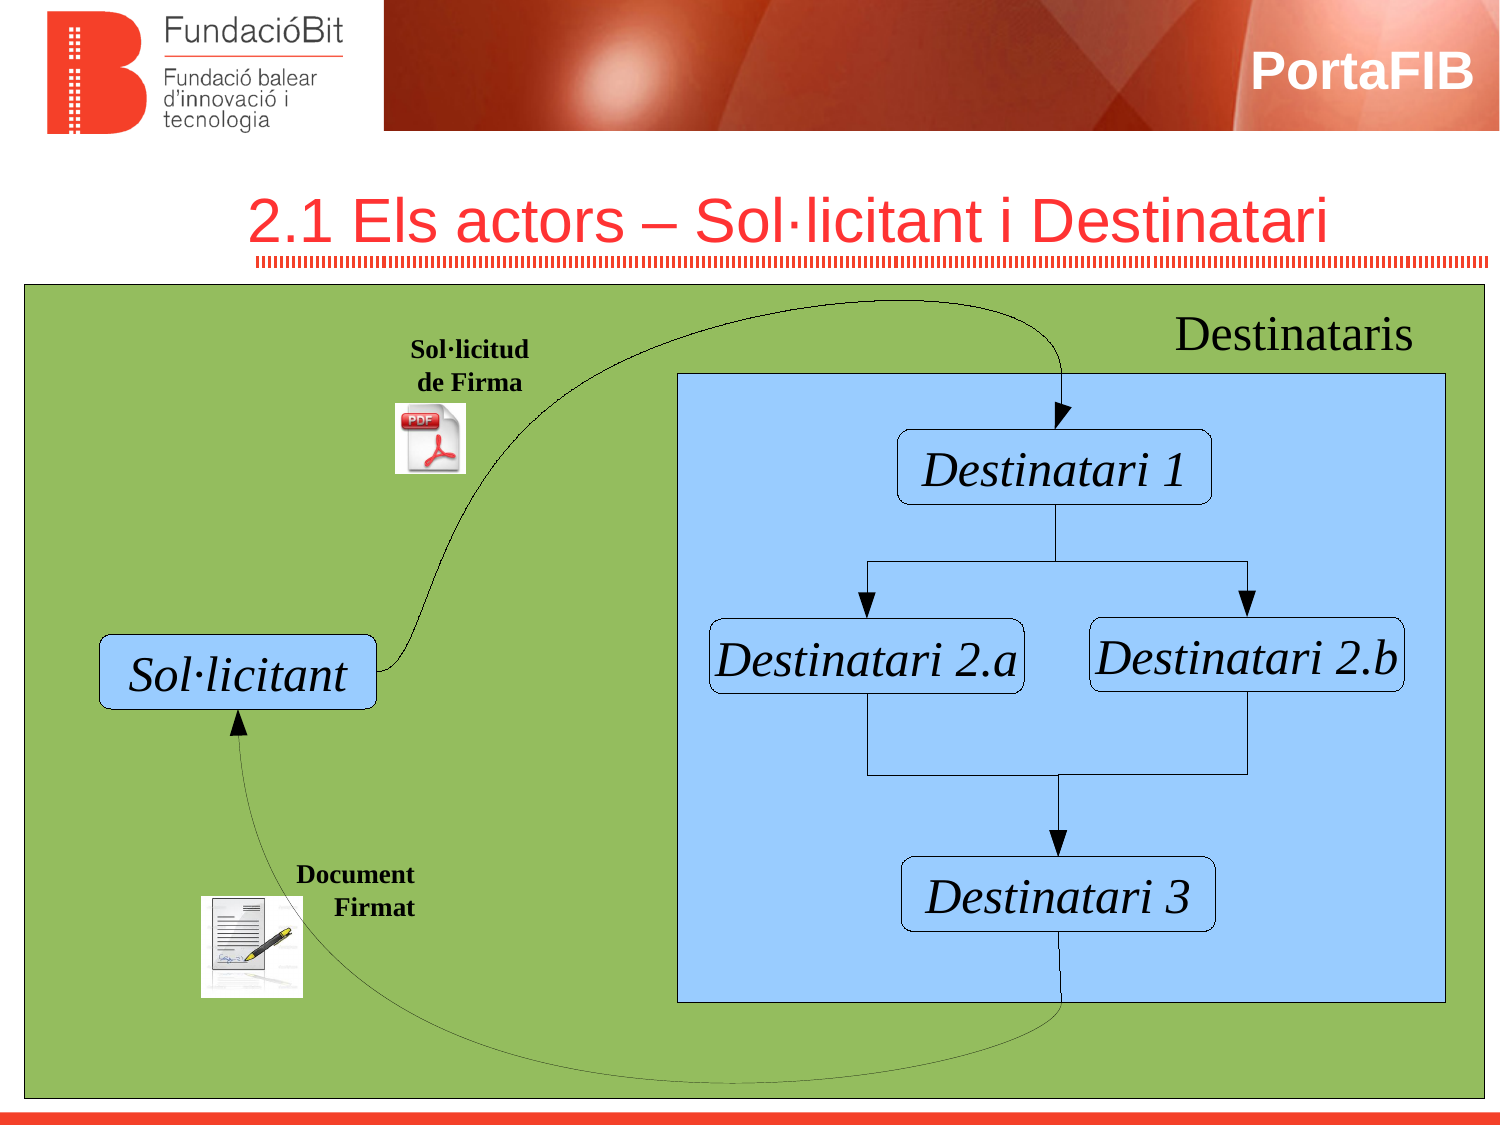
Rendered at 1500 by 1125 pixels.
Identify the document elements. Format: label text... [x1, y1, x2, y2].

text_box Sol·licitant [99, 634, 377, 710]
picture [201, 896, 303, 998]
text_box Destinatari 3 [901, 856, 1216, 932]
title PortaFIB [324, 19, 1477, 123]
list 2.1 Els actors – Sol·licitant i Destinatari [75, 186, 1425, 257]
picture [395, 403, 466, 474]
text_box Destinataris [1159, 293, 1429, 369]
text_box Destinatari 1 [897, 429, 1212, 505]
text_box [24, 284, 1485, 1099]
picture [47, 11, 343, 134]
text_box Sol·licitud de Firma [395, 324, 544, 404]
text_box Destinatari 2.b [1089, 617, 1405, 692]
text_box Document Firmat [281, 849, 430, 930]
picture [383, 0, 1500, 131]
text_box Destinatari 2.a [709, 618, 1025, 694]
